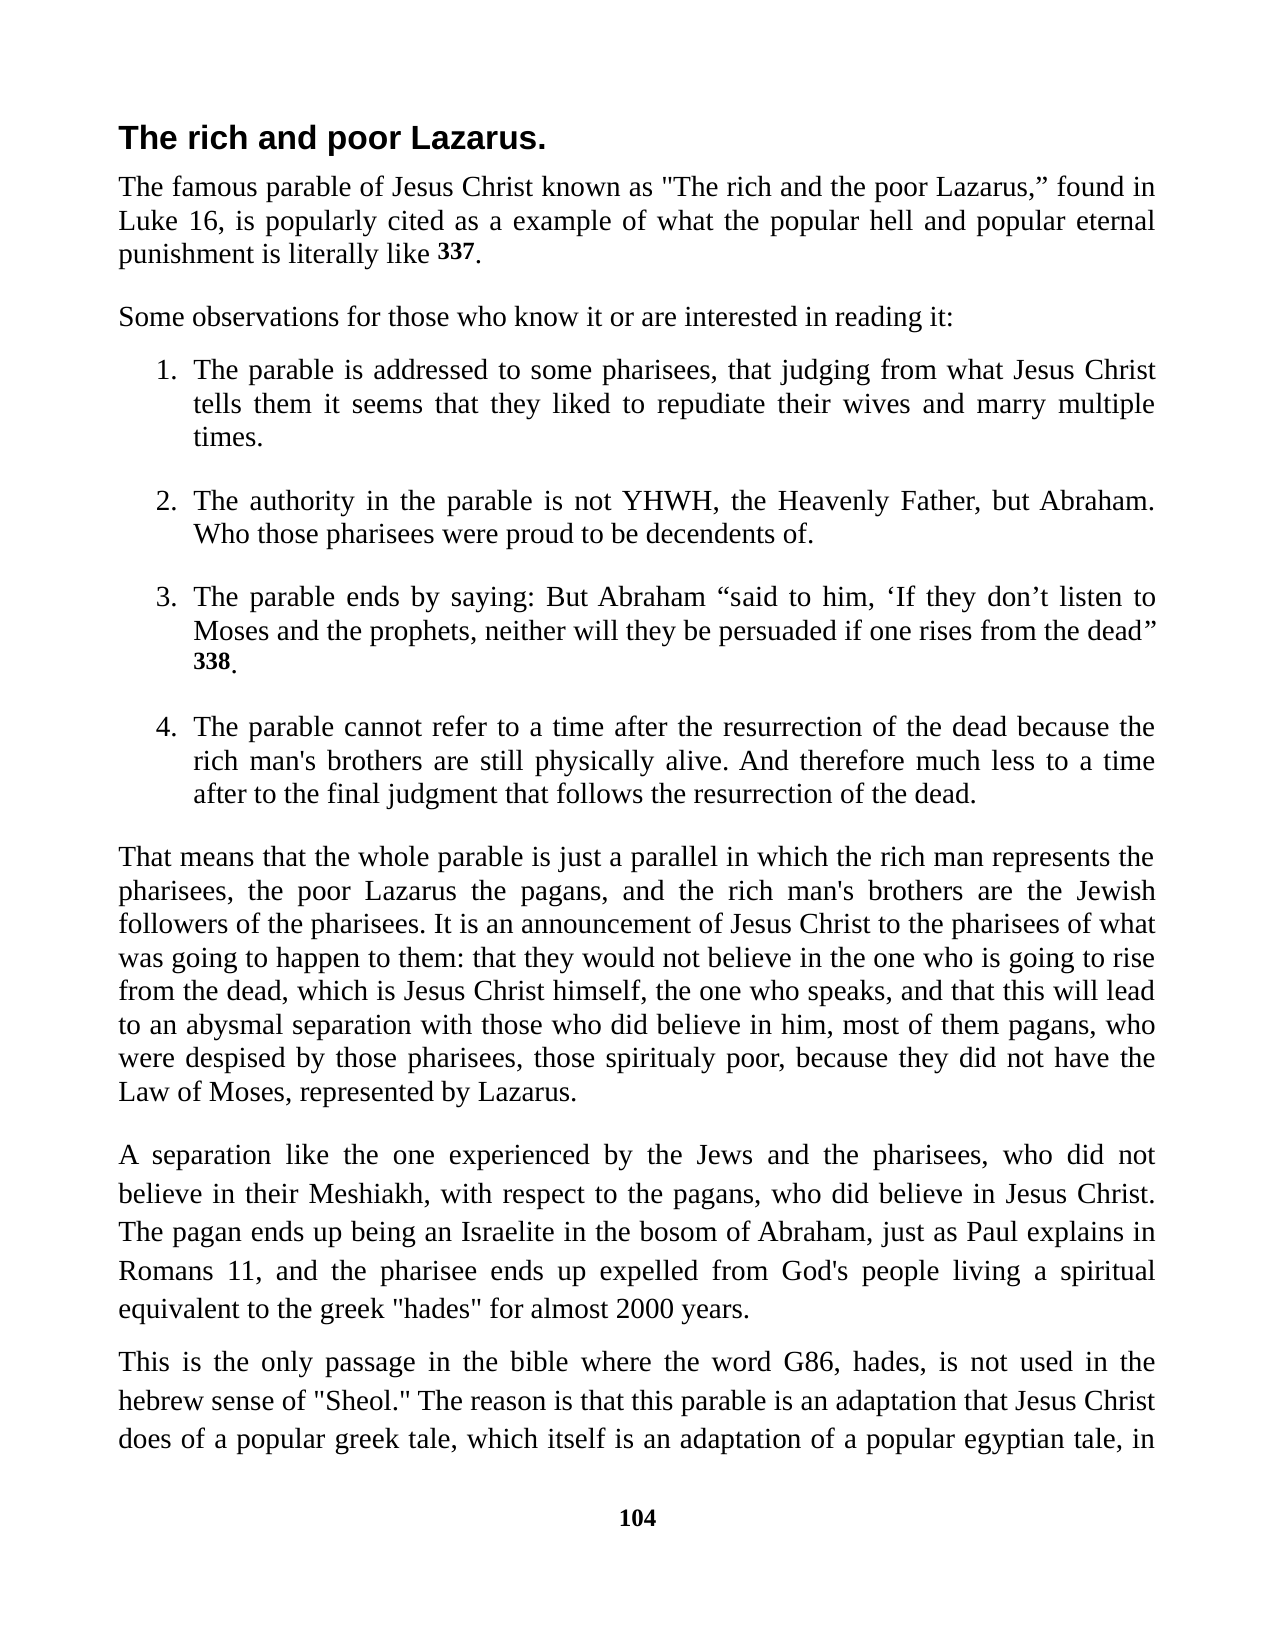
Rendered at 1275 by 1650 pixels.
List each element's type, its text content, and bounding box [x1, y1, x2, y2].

text That means that the whole parable is just a parallel in which the rich man represents the pharisees, the poor Lazarus the pagans, and the rich man's brothers are the Jewish followers of the pharisees. It is an announcement of Jesus Christ to the pharisees of what was going to happen to them: that they would not believe in the one who is going to rise from the dead, which is Jesus Christ himself, the one who speaks, and that this will lead to an abysmal separation with those who did believe in him, most of them pagans, who were despised by those pharisees, those spiritualy poor, because they did not have the Law of Moses, represented by Lazarus. [118, 839, 1157, 1108]
list The parable ends by saying: But Abraham “said to him, ‘If they don’t listen to Moses and the prophets, neither will they be persuaded if one rises from the dead” . [156, 579, 1157, 680]
text A separation like the one experienced by the Jews and the pharisees, who did not believe in their Meshiakh, with respect to the pagans, who did believe in Jesus Christ. The pagan ends up being an Israelite in the bosom of Abraham, just as Paul explains in Romans 11, and the pharisee ends up expelled from God's people living a spiritual equivalent to the greek "hades" for almost 2000 years. [118, 1137, 1157, 1325]
text Some observations for those who know it or are interested in reading it: [118, 299, 1157, 333]
subtitle The rich and poor Lazarus. [118, 118, 1157, 157]
text This is the only passage in the bible where the word G86, hades, is not used in the hebrew sense of "Sheol." The reason is that this parable is an adaptation that Jesus Christ does of a popular greek tale, which itself is an adaptation of a popular egyptian tale, in [118, 1344, 1157, 1455]
list The parable cannot refer to a time after the resurrection of the dead because the rich man's brothers are still physically alive. And therefore much less to a time after to the final judgment that follows the resurrection of the dead. [156, 709, 1157, 810]
text The famous parable of Jesus Christ known as "The rich and the poor Lazarus,” found in Luke 16, is popularly cited as a example of what the popular hell and popular eternal punishment is literally like . [118, 169, 1157, 270]
list The authority in the parable is not YHWH, the Heavenly Father, but Abraham. Who those pharisees were proud to be decendents of. [156, 483, 1157, 550]
list The parable is addressed to some pharisees, that judging from what Jesus Christ tells them it seems that they liked to repudiate their wives and marry multiple times. [156, 352, 1157, 453]
